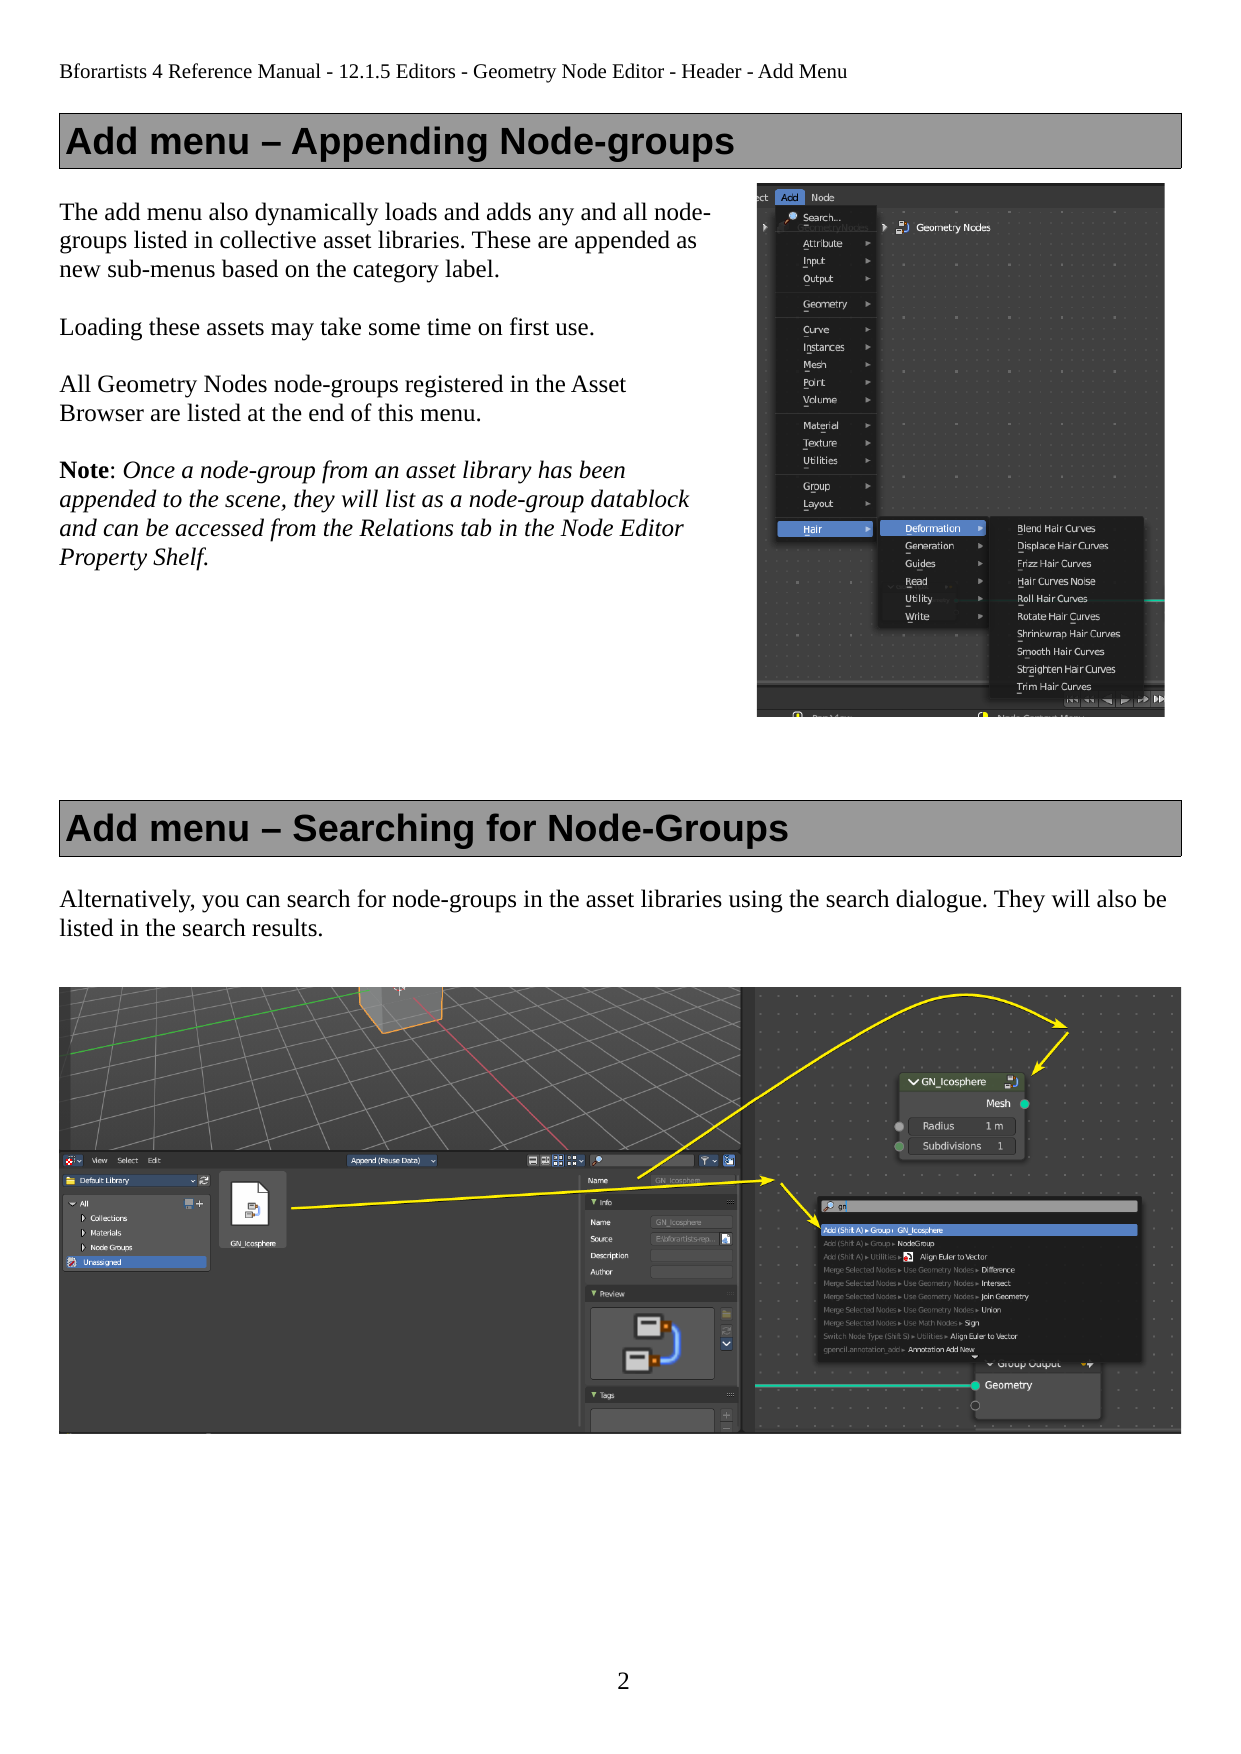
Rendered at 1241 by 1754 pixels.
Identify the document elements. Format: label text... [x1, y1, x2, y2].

text The add menu also dynamically loads and adds any and all node-groups listed in collective asset libraries. These are appended as new sub-menus based on the category label. Loading these assets may take some time on first use. [59, 197, 756, 340]
table_header Add menu – Searching for Node-Groups [60, 801, 1181, 856]
text Alternatively, you can search for node-groups in the asset libraries using the search dialogue. They will also be listed in the search results. [59, 884, 1181, 942]
text All Geometry Nodes node-groups registered in the Asset Browser are listed at the end of this menu. [59, 369, 756, 427]
picture [59, 987, 1182, 1434]
table_header Add menu – Appending Node-groups [60, 114, 1181, 168]
text Note: Once a node-group from an asset library has been appended to the scene, they will list as a node-group datablock and can be accessed from the Relations tab in the Node Editor Property Shelf. [59, 455, 756, 570]
picture [756, 183, 1165, 717]
